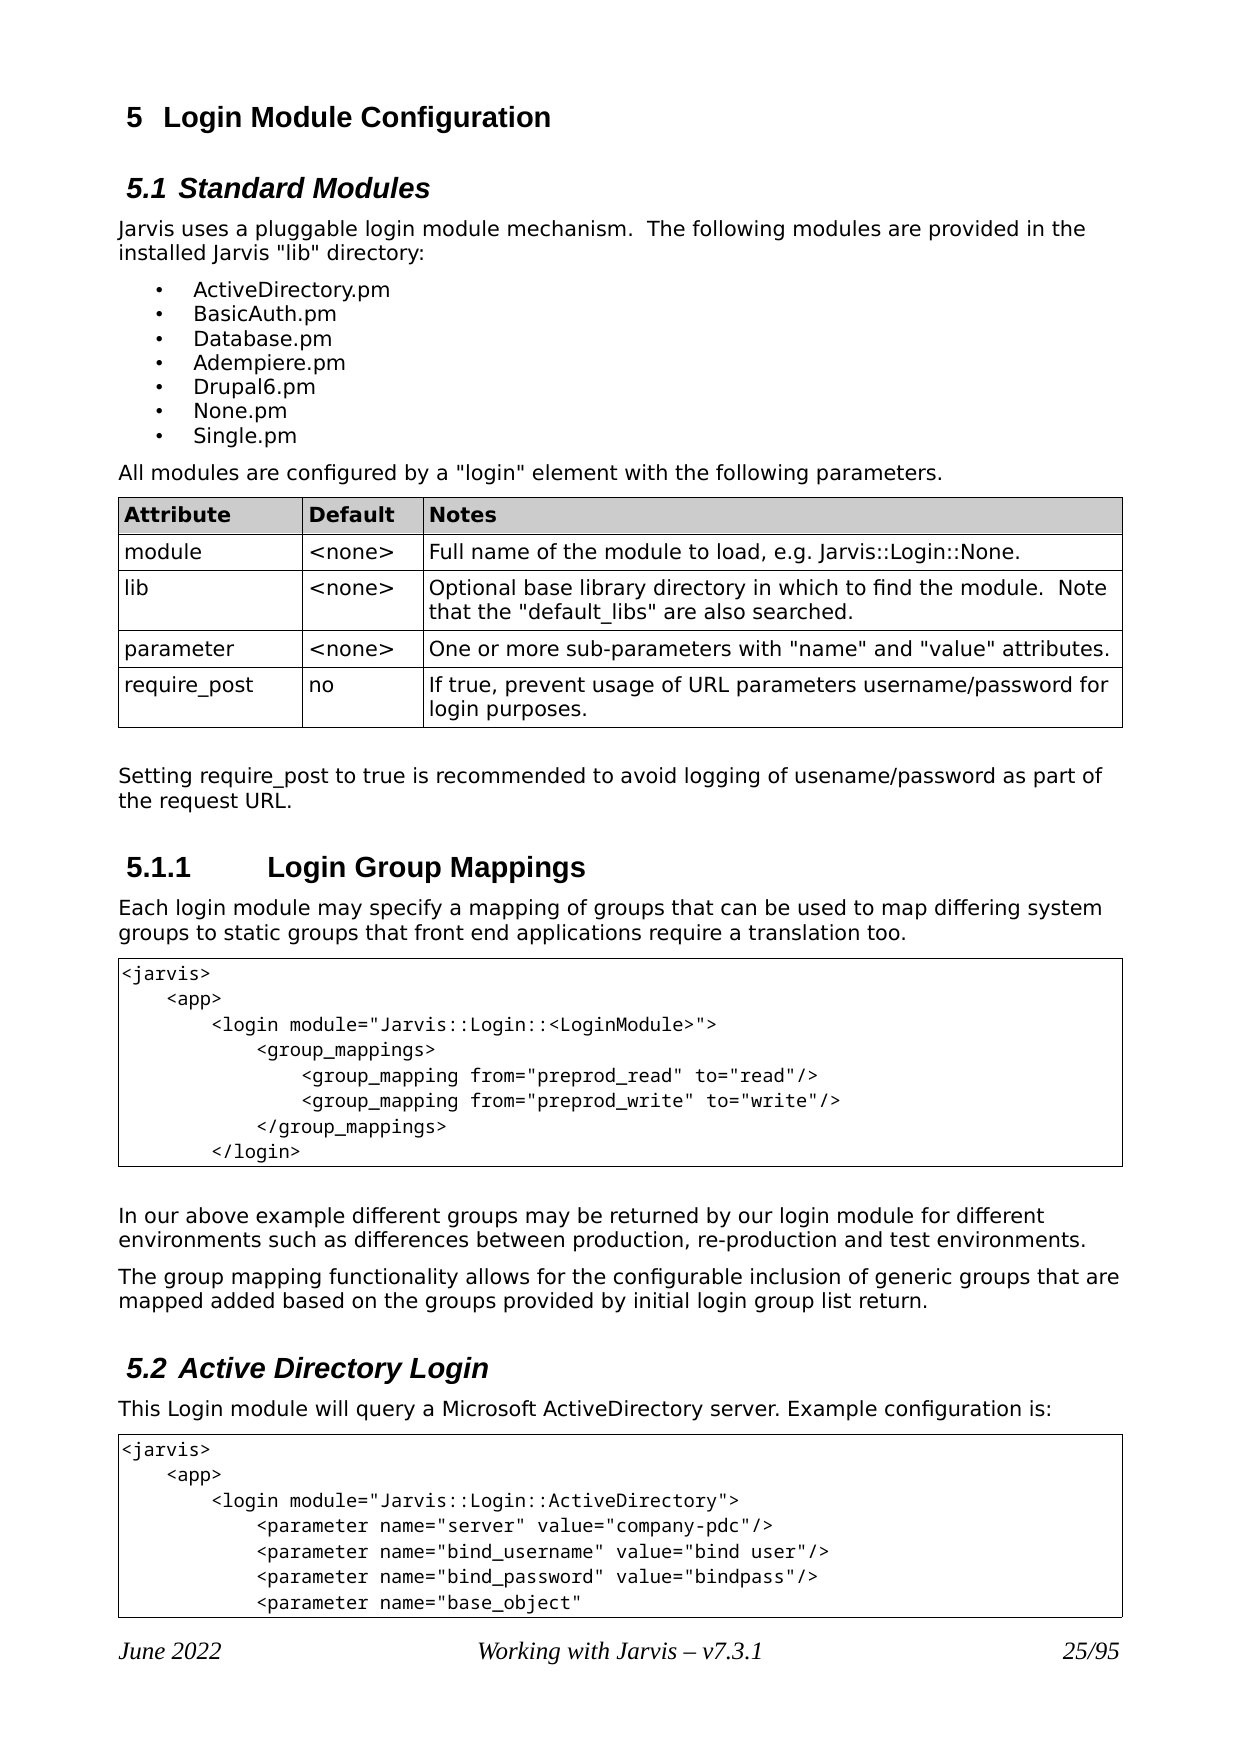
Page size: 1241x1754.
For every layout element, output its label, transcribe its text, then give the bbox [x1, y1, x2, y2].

table_cell no [303, 668, 423, 727]
table_cell <none> [303, 631, 423, 667]
table_cell parameter [119, 631, 302, 667]
table_header Default [303, 498, 423, 533]
table_cell Full name of the module to load, e.g. Jarvis::Login::None. [424, 535, 1122, 570]
text </login> [119, 1136, 1122, 1166]
text Each login module may specify a mapping of groups that can be used to map differing system groups to static groups that front end applications require a translation too. [118, 896, 1122, 945]
table_cell Optional base library directory in which to find the module. Note that the "default_libs" are also searched. [424, 571, 1122, 630]
list Drupal6.pm [156, 375, 1122, 399]
table_cell <none> [303, 571, 423, 630]
table_cell <none> [303, 535, 423, 570]
table_cell lib [119, 571, 302, 630]
text <group_mapping from="preprod_read" to="read"/> [119, 1059, 1122, 1085]
text The group mapping functionality allows for the configurable inclusion of generic groups that are mapped added based on the groups provided by initial login group list return. [118, 1265, 1122, 1313]
text <parameter name="server" value="company-pdc"/> [119, 1510, 1122, 1536]
table_cell module [119, 535, 302, 570]
text <group_mappings> [119, 1034, 1122, 1059]
text Jarvis uses a pluggable login module mechanism. The following modules are provided in the installed Jarvis "lib" directory: [118, 217, 1122, 266]
subtitle Login Module Configuration [118, 100, 1122, 133]
list Adempiere.pm [156, 351, 1122, 375]
text </group_mappings> [119, 1111, 1122, 1136]
text <jarvis> [119, 959, 1122, 983]
text In our above example different groups may be returned by our login module for different environments such as differences between production, re-production and test environments. [118, 1204, 1122, 1252]
text <login module="Jarvis::Login::ActiveDirectory"> [119, 1484, 1122, 1510]
subtitle Active Directory Login [118, 1351, 1122, 1384]
table_cell If true, prevent usage of URL parameters username/password for login purposes. [424, 668, 1122, 727]
text This Login module will query a Microsoft ActiveDirectory server. Example configuration is: [118, 1397, 1122, 1421]
table_header Attribute [119, 498, 302, 533]
table_header Notes [424, 498, 1122, 533]
list BasicAuth.pm [156, 302, 1122, 327]
list ActiveDirectory.pm [156, 278, 1122, 302]
text <parameter name="bind_password" value="bindpass"/> [119, 1561, 1122, 1587]
list Single.pm [156, 424, 1122, 448]
text Setting require_post to true is recommended to avoid logging of usename/password as part of the request URL. [118, 764, 1122, 813]
text <parameter name="base_object" [119, 1587, 1122, 1617]
text <app> [119, 983, 1122, 1008]
list Database.pm [156, 327, 1122, 351]
text <parameter name="bind_username" value="bind user"/> [119, 1536, 1122, 1561]
table_cell require_post [119, 668, 302, 727]
subtitle Standard Modules [118, 171, 1122, 204]
text <app> [119, 1459, 1122, 1484]
text <login module="Jarvis::Login::<LoginModule>"> [119, 1008, 1122, 1034]
text <group_mapping from="preprod_write" to="write"/> [119, 1085, 1122, 1111]
subtitle Login Group Mappings [118, 850, 1122, 884]
text <jarvis> [119, 1435, 1122, 1459]
list None.pm [156, 399, 1122, 424]
table_cell One or more sub-parameters with "name" and "value" attributes. [424, 631, 1122, 667]
text All modules are configured by a "login" element with the following parameters. [118, 461, 1122, 485]
